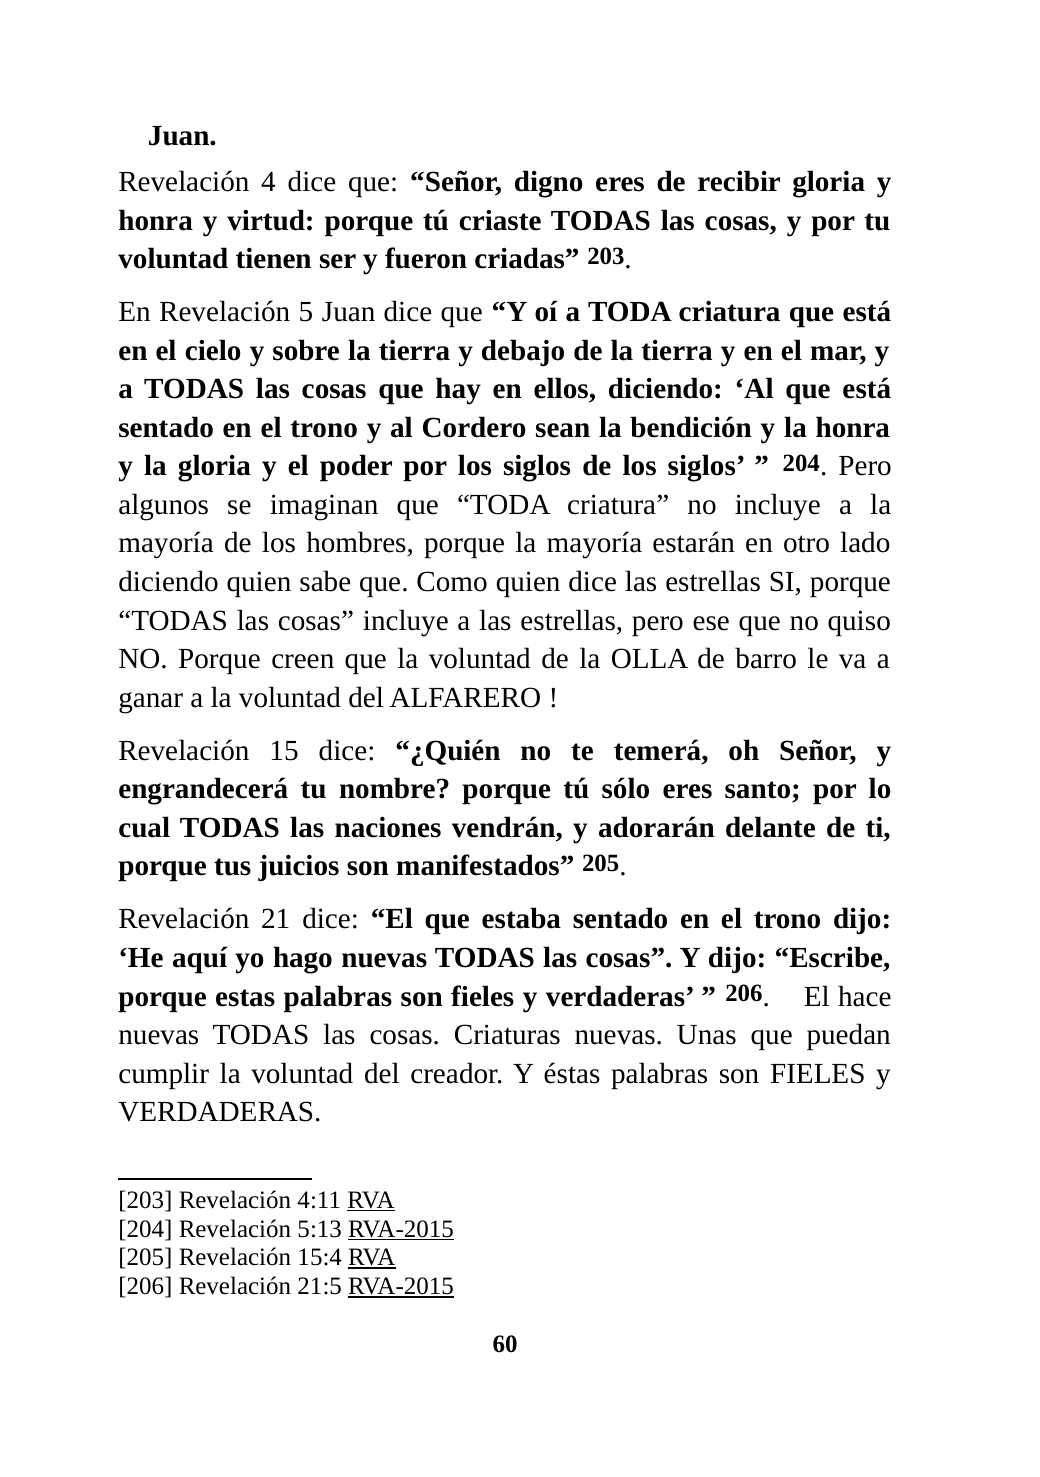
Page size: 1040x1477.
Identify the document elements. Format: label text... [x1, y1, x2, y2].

text Revelación 4:11 RVA [118, 1185, 892, 1214]
text Revelación 21 dice: “El que estaba sentado en el trono dijo: ‘He aquí yo hago nuevas TODAS las cosas”. Y dijo: “Escribe, porque estas palabras son fieles y verdaderas’ ” . El hace nuevas TODAS las cosas. Criaturas nuevas. Unas que puedan cumplir la voluntad del creador. Y éstas palabras son FIELES y VERDADERAS. [118, 902, 892, 1128]
text En Revelación 5 Juan dice que “Y oí a TODA criatura que está en el cielo y sobre la tierra y debajo de la tierra y en el mar, y a TODAS las cosas que hay en ellos, diciendo: ‘Al que está sentado en el trono y al Cordero sean la bendición y la honra y la gloria y el poder por los siglos de los siglos’ ” . Pero algunos se imaginan que “TODA criatura” no incluye a la mayoría de los hombres, porque la mayoría estarán en otro lado diciendo quien sabe que. Como quien dice las estrellas SI, porque “TODAS las cosas” incluye a las estrellas, pero ese que no quiso NO. Porque creen que la voluntad de la OLLA de barro le va a ganar a la voluntad del ALFARERO ! [118, 294, 892, 713]
subtitle Juan. [148, 118, 892, 152]
text Revelación 15 dice: “¿Quién no te temerá, oh Señor, y engrandecerá tu nombre? porque tú sólo eres santo; por lo cual TODAS las naciones vendrán, y adorarán delante de ti, porque tus juicios son manifestados” . [118, 733, 892, 882]
text Revelación 4 dice que: “Señor, digno eres de recibir gloria y honra y virtud: porque tú criaste TODAS las cosas, y por tu voluntad tienen ser y fueron criadas” . [118, 164, 892, 275]
text Revelación 5:13 RVA-2015 [118, 1214, 892, 1242]
text Revelación 21:5 RVA-2015 [118, 1271, 892, 1300]
text Revelación 15:4 RVA [118, 1242, 892, 1271]
